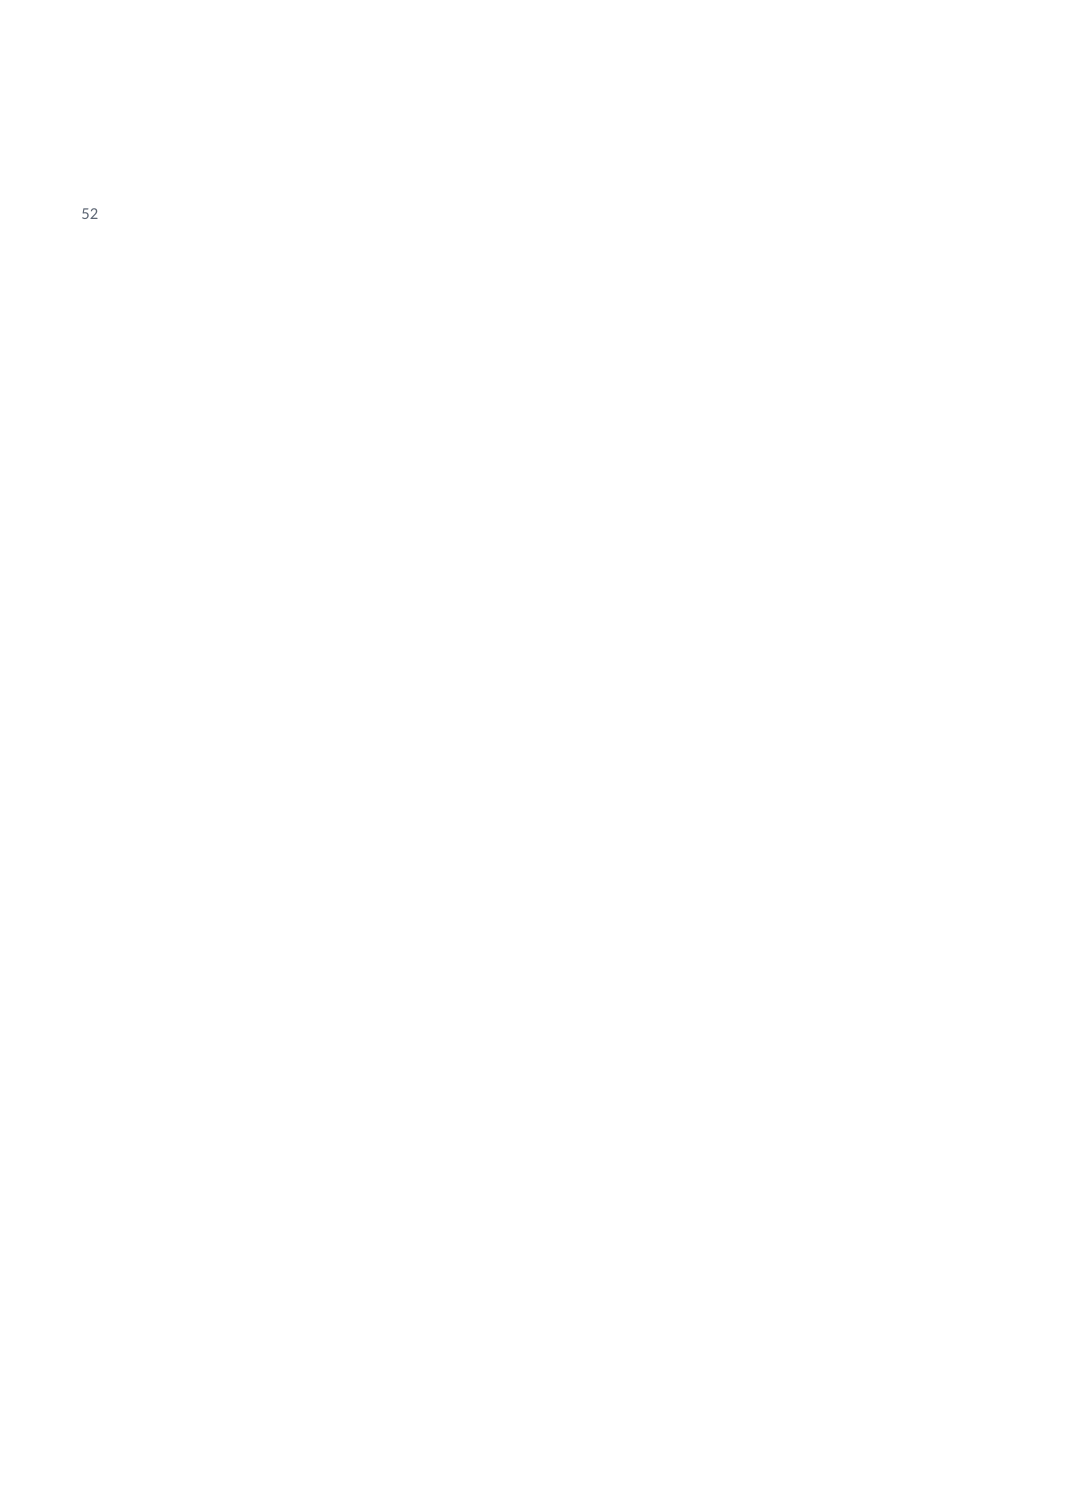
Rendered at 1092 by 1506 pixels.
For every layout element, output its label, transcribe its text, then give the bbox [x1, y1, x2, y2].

text 52 [81, 203, 1023, 223]
